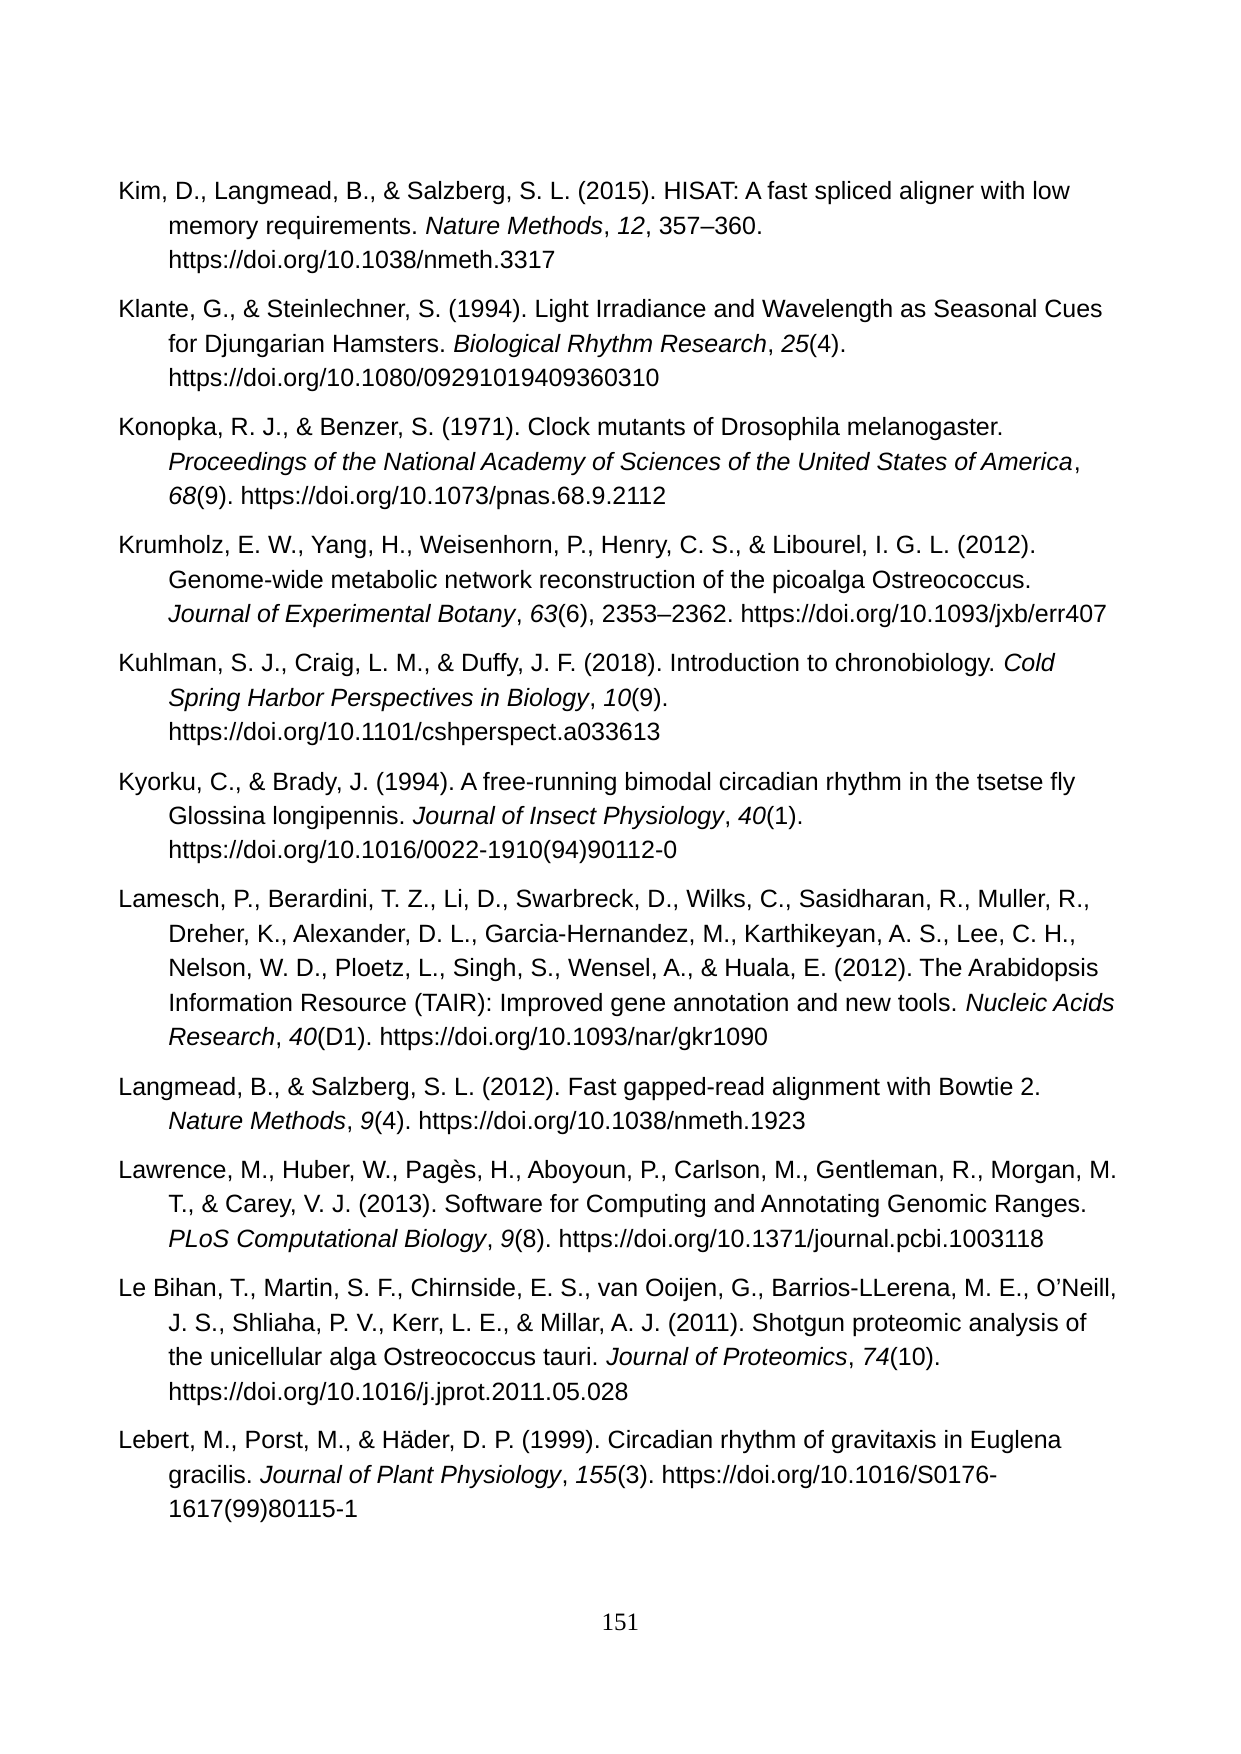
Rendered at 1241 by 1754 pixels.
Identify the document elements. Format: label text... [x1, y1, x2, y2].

text Krumholz, E. W., Yang, H., Weisenhorn, P., Henry, C. S., & Libourel, I. G. L. (2012). Genome-wide metabolic network reconstruction of the picoalga Ostreococcus. Journal of Experimental Botany, 63(6), 2353–2362. https://doi.org/10.1093/jxb/err407 [118, 530, 1122, 628]
text Klante, G., & Steinlechner, S. (1994). Light Irradiance and Wavelength as Seasonal Cues for Djungarian Hamsters. Biological Rhythm Research, 25(4). https://doi.org/10.1080/09291019409360310 [118, 294, 1122, 392]
text Langmead, B., & Salzberg, S. L. (2012). Fast gapped-read alignment with Bowtie 2. Nature Methods, 9(4). https://doi.org/10.1038/nmeth.1923 [118, 1071, 1122, 1135]
text Lamesch, P., Berardini, T. Z., Li, D., Swarbreck, D., Wilks, C., Sasidharan, R., Muller, R., Dreher, K., Alexander, D. L., Garcia-Hernandez, M., Karthikeyan, A. S., Lee, C. H., Nelson, W. D., Ploetz, L., Singh, S., Wensel, A., & Huala, E. (2012). The Arabidopsis Information Resource (TAIR): Improved gene annotation and new tools. Nucleic Acids Research, 40(D1). https://doi.org/10.1093/nar/gkr1090 [118, 884, 1122, 1051]
text Kuhlman, S. J., Craig, L. M., & Duffy, J. F. (2018). Introduction to chronobiology. Cold Spring Harbor Perspectives in Biology, 10(9). https://doi.org/10.1101/cshperspect.a033613 [118, 648, 1122, 746]
text Kyorku, C., & Brady, J. (1994). A free-running bimodal circadian rhythm in the tsetse fly Glossina longipennis. Journal of Insect Physiology, 40(1). https://doi.org/10.1016/0022-1910(94)90112-0 [118, 766, 1122, 864]
text Kim, D., Langmead, B., & Salzberg, S. L. (2015). HISAT: A fast spliced aligner with low memory requirements. Nature Methods, 12, 357–360. https://doi.org/10.1038/nmeth.3317 [118, 176, 1122, 274]
text Le Bihan, T., Martin, S. F., Chirnside, E. S., van Ooijen, G., Barrios-LLerena, M. E., O’Neill, J. S., Shliaha, P. V., Kerr, L. E., & Millar, A. J. (2011). Shotgun proteomic analysis of the unicellular alga Ostreococcus tauri. Journal of Proteomics, 74(10). https://doi.org/10.1016/j.jprot.2011.05.028 [118, 1273, 1122, 1405]
text Konopka, R. J., & Benzer, S. (1971). Clock mutants of Drosophila melanogaster. Proceedings of the National Academy of Sciences of the United States of America, 68(9). https://doi.org/10.1073/pnas.68.9.2112 [118, 412, 1122, 510]
text Lawrence, M., Huber, W., Pagès, H., Aboyoun, P., Carlson, M., Gentleman, R., Morgan, M. T., & Carey, V. J. (2013). Software for Computing and Annotating Genomic Ranges. PLoS Computational Biology, 9(8). https://doi.org/10.1371/journal.pcbi.1003118 [118, 1155, 1122, 1253]
text Lebert, M., Porst, M., & Häder, D. P. (1999). Circadian rhythm of gravitaxis in Euglena gracilis. Journal of Plant Physiology, 155(3). https://doi.org/10.1016/S0176-1617(99)80115-1 [118, 1426, 1122, 1523]
